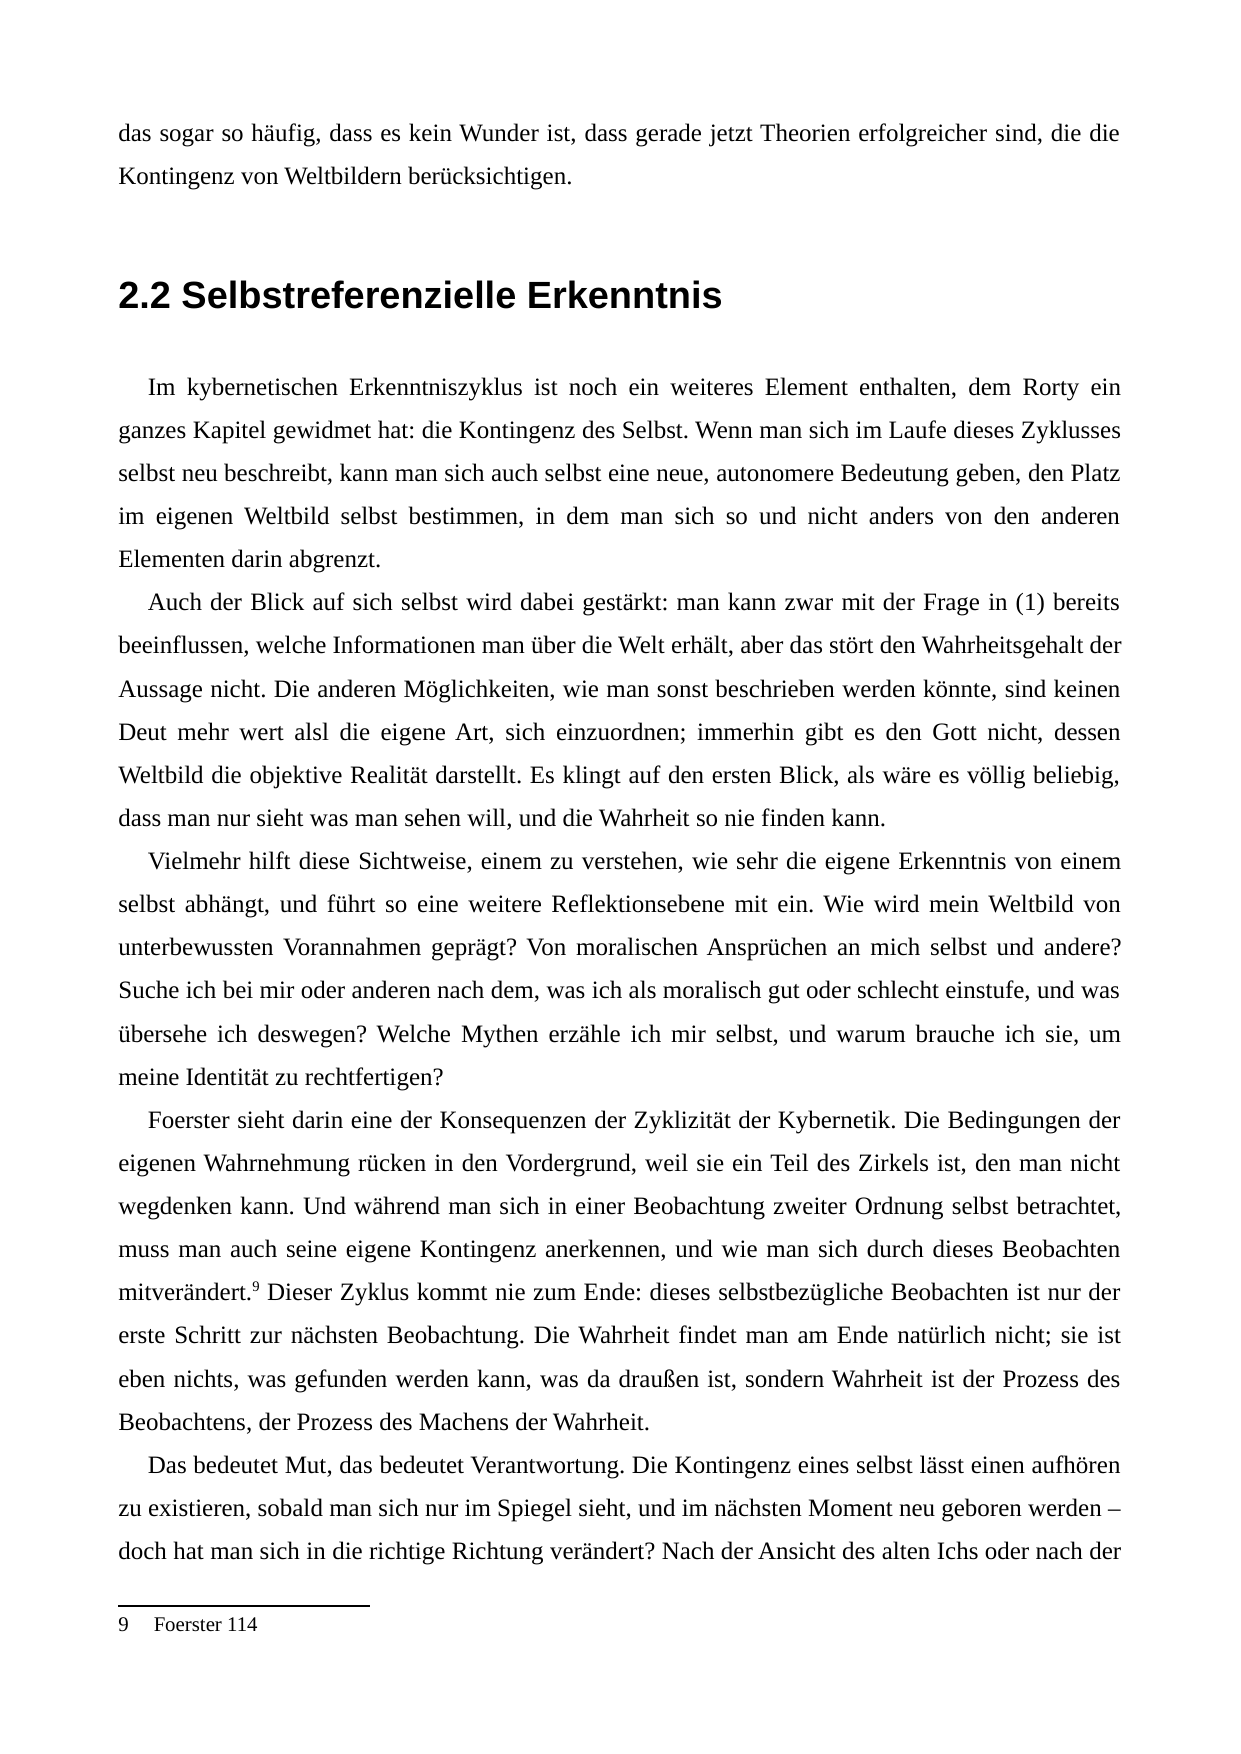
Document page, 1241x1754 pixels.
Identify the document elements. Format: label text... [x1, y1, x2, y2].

subtitle 2.2 Selbstreferenzielle Erkenntnis [118, 272, 1122, 316]
text Das bedeutet Mut, das bedeutet Verantwortung. Die Kontingenz eines selbst lässt einen aufhören zu existieren, sobald man sich nur im Spiegel sieht, und im nächsten Moment neu geboren werden – doch hat man sich in die richtige Richtung verändert? Nach der Ansicht des alten Ichs oder nach der [118, 1450, 1122, 1565]
text Vielmehr hilft diese Sichtweise, einem zu verstehen, wie sehr die eigene Erkenntnis von einem selbst abhängt, und führt so eine weitere Reflektionsebene mit ein. Wie wird mein Weltbild von unterbewussten Vorannahmen geprägt? Von moralischen Ansprüchen an mich selbst und andere? Suche ich bei mir oder anderen nach dem, was ich als moralisch gut oder schlecht einstufe, und was übersehe ich deswegen? Welche Mythen erzähle ich mir selbst, und warum brauche ich sie, um meine Identität zu rechtfertigen? [118, 846, 1122, 1091]
text Foerster sieht darin eine der Konsequenzen der Zyklizität der Kybernetik. Die Bedingungen der eigenen Wahrnehmung rücken in den Vordergrund, weil sie ein Teil des Zirkels ist, den man nicht wegdenken kann. Und während man sich in einer Beobachtung zweiter Ordnung selbst betrachtet, muss man auch seine eigene Kontingenz anerkennen, und wie man sich durch dieses Beobachten mitverändert. Dieser Zyklus kommt nie zum Ende: dieses selbstbezügliche Beobachten ist nur der erste Schritt zur nächsten Beobachtung. Die Wahrheit findet man am Ende natürlich nicht; sie ist eben nichts, was gefunden werden kann, was da draußen ist, sondern Wahrheit ist der Prozess des Beobachtens, der Prozess des Machens der Wahrheit. [118, 1105, 1122, 1436]
text Auch der Blick auf sich selbst wird dabei gestärkt: man kann zwar mit der Frage in (1) bereits beeinflussen, welche Informationen man über die Welt erhält, aber das stört den Wahrheitsgehalt der Aussage nicht. Die anderen Möglichkeiten, wie man sonst beschrieben werden könnte, sind keinen Deut mehr wert alsl die eigene Art, sich einzuordnen; immerhin gibt es den Gott nicht, dessen Weltbild die objektive Realität darstellt. Es klingt auf den ersten Blick, als wäre es völlig beliebig, dass man nur sieht was man sehen will, und die Wahrheit so nie finden kann. [118, 587, 1122, 832]
text Foerster 114 [118, 1612, 1122, 1636]
text das sogar so häufig, dass es kein Wunder ist, dass gerade jetzt Theorien erfolgreicher sind, die die Kontingenz von Weltbildern berücksichtigen. [118, 118, 1122, 190]
text Im kybernetischen Erkenntniszyklus ist noch ein weiteres Element enthalten, dem Rorty ein ganzes Kapitel gewidmet hat: die Kontingenz des Selbst. Wenn man sich im Laufe dieses Zyklusses selbst neu beschreibt, kann man sich auch selbst eine neue, autonomere Bedeutung geben, den Platz im eigenen Weltbild selbst bestimmen, in dem man sich so und nicht anders von den anderen Elementen darin abgrenzt. [118, 372, 1122, 573]
